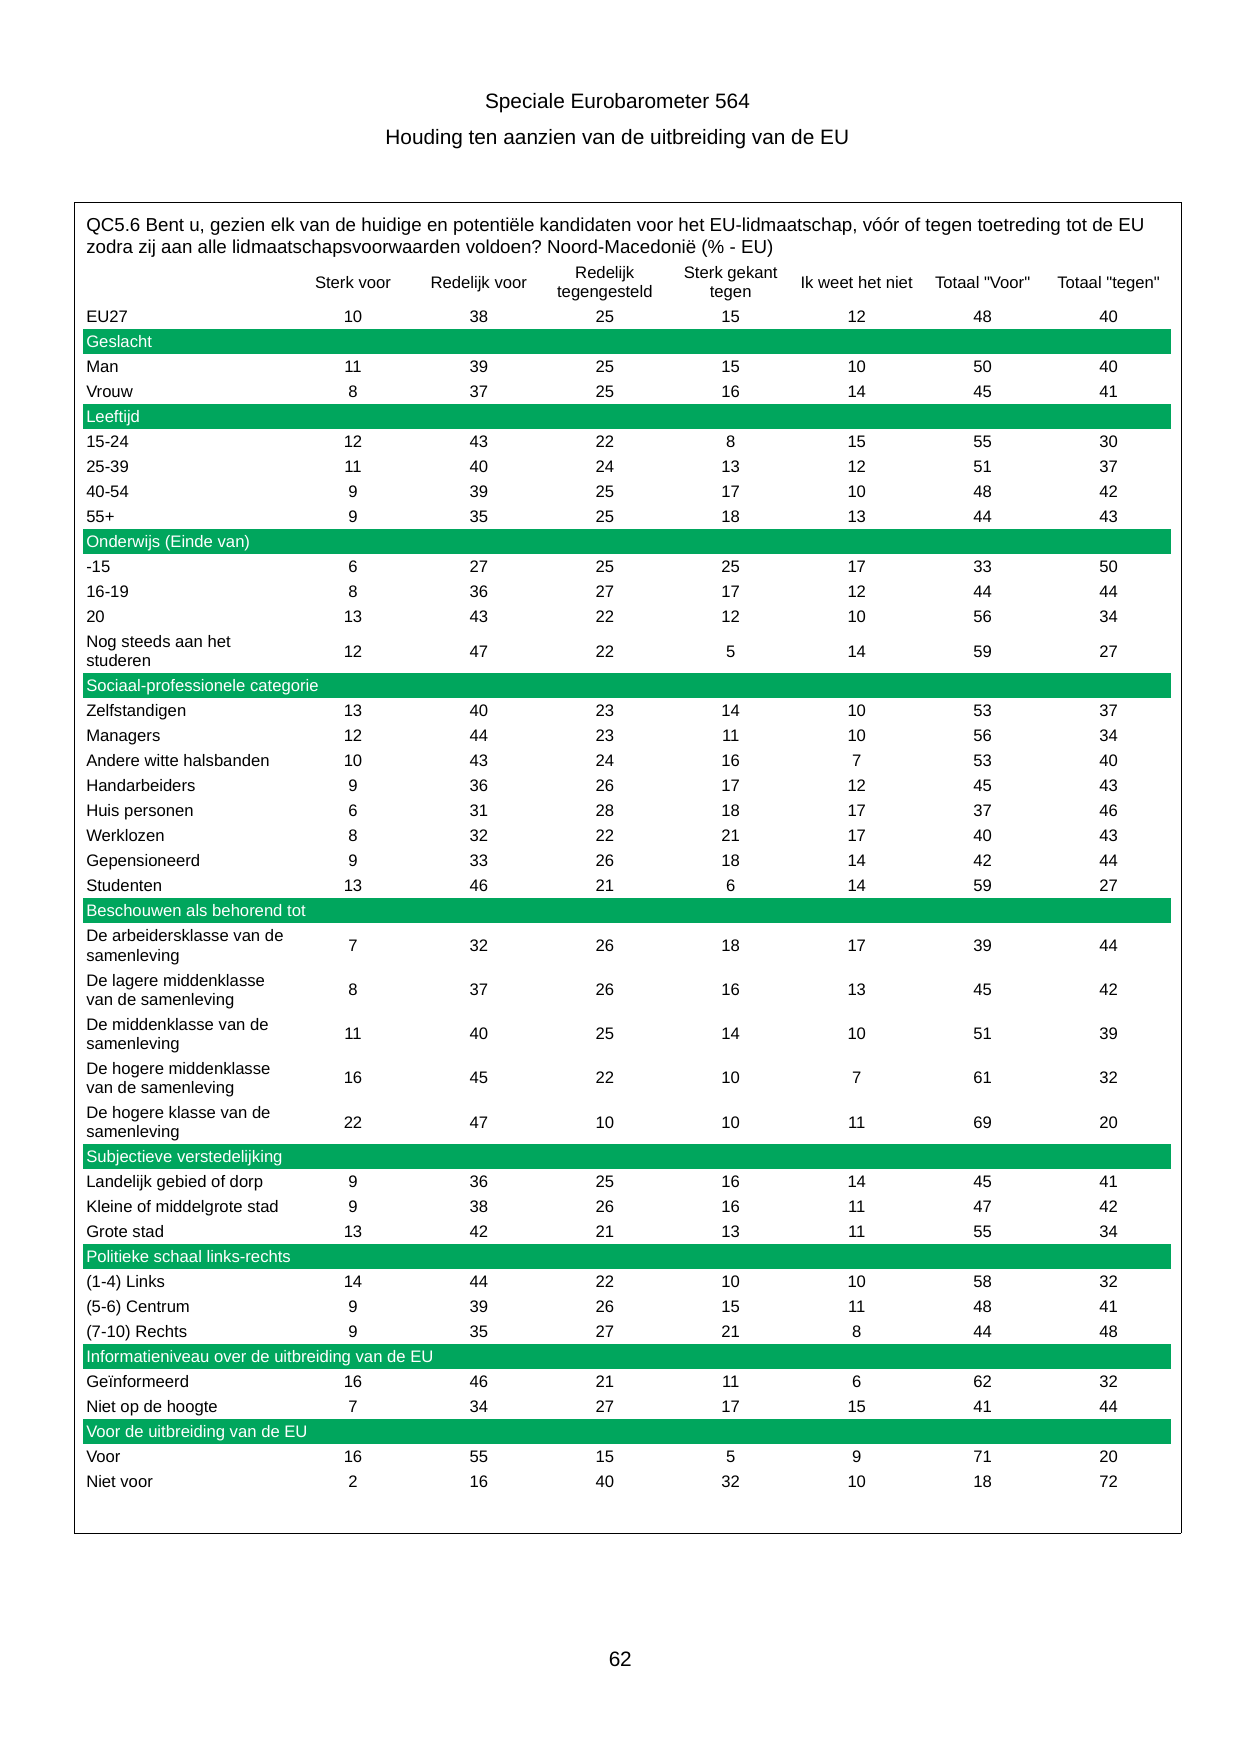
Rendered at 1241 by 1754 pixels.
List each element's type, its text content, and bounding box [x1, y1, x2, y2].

table_cell 22 [542, 1269, 667, 1294]
table_cell 34 [1045, 723, 1171, 748]
table_cell 21 [668, 1319, 793, 1344]
table_cell 14 [794, 629, 919, 673]
table_cell 15-24 [83, 429, 290, 454]
table_cell 25-39 [83, 454, 290, 479]
table_cell 16 [668, 1194, 793, 1219]
table_cell 10 [794, 1469, 919, 1494]
table_cell 17 [668, 1394, 793, 1419]
table_cell 10 [794, 698, 919, 723]
table_cell (7-10) Rechts [83, 1319, 290, 1344]
table_cell 26 [542, 1294, 667, 1319]
table_cell Managers [83, 723, 290, 748]
table_cell 25 [542, 1012, 667, 1056]
table_cell 43 [416, 429, 542, 454]
table_cell 25 [542, 479, 667, 504]
table_cell -15 [83, 554, 290, 579]
table_cell 8 [290, 579, 416, 604]
table_cell 45 [919, 968, 1045, 1012]
table_cell 40 [542, 1469, 667, 1494]
table_cell De hogere middenklasse van de samenleving [83, 1056, 290, 1100]
table_cell Leeftijd [83, 404, 1171, 429]
table_cell 47 [919, 1194, 1045, 1219]
table_cell 17 [668, 479, 793, 504]
table_cell 27 [542, 579, 667, 604]
table_cell 32 [416, 823, 542, 848]
table_cell 18 [668, 798, 793, 823]
table_cell 17 [794, 923, 919, 967]
table_cell 25 [542, 304, 667, 329]
table_cell 62 [919, 1369, 1045, 1394]
table_cell 16 [668, 379, 793, 404]
table_cell 40 [1045, 748, 1171, 773]
table_cell 43 [416, 604, 542, 629]
table_cell 16 [290, 1444, 416, 1469]
table_cell 9 [794, 1444, 919, 1469]
table_cell [83, 260, 290, 304]
table_cell 5 [668, 629, 793, 673]
table_cell 6 [290, 554, 416, 579]
table_cell 46 [416, 1369, 542, 1394]
table_cell 12 [290, 629, 416, 673]
table_header QC5.6 Bent u, gezien elk van de huidige en potentiële kandidaten voor het EU-lidmaatschap, vóór of tegen toetreding tot de EU zodra zij aan alle lidmaatschapsvoorwaarden voldoen? Noord-Macedonië (% - EU) [83, 211, 1171, 260]
table_cell 42 [1045, 479, 1171, 504]
table_cell 39 [416, 354, 542, 379]
table_cell 26 [542, 848, 667, 873]
table_cell 11 [794, 1294, 919, 1319]
table_cell 25 [542, 379, 667, 404]
table_cell 27 [542, 1394, 667, 1419]
table_cell 32 [1045, 1269, 1171, 1294]
table_cell 37 [1045, 454, 1171, 479]
table_cell 71 [919, 1444, 1045, 1469]
table_cell 10 [794, 354, 919, 379]
table_cell 13 [290, 1219, 416, 1244]
table_cell 18 [919, 1469, 1045, 1494]
table_cell 6 [794, 1369, 919, 1394]
table_cell 14 [794, 1169, 919, 1194]
table_cell Kleine of middelgrote stad [83, 1194, 290, 1219]
table_cell Sterk gekant tegen [668, 260, 793, 304]
table_cell 35 [416, 504, 542, 529]
table_cell 43 [416, 748, 542, 773]
table_cell 14 [794, 873, 919, 898]
table_cell Totaal "tegen" [1045, 260, 1171, 304]
table_cell 26 [542, 968, 667, 1012]
table_cell Niet voor [83, 1469, 290, 1494]
table_cell 9 [290, 1319, 416, 1344]
table_cell Politieke schaal links-rechts [83, 1244, 1171, 1269]
table_cell 56 [919, 604, 1045, 629]
table_cell Nog steeds aan het studeren [83, 629, 290, 673]
table_cell 35 [416, 1319, 542, 1344]
table_cell 27 [1045, 873, 1171, 898]
table_cell 10 [794, 1269, 919, 1294]
table_cell 8 [290, 823, 416, 848]
table_cell 45 [919, 773, 1045, 798]
table_cell 14 [668, 1012, 793, 1056]
table_cell 32 [1045, 1056, 1171, 1100]
table_cell 37 [919, 798, 1045, 823]
table_cell 43 [1045, 773, 1171, 798]
table_cell 44 [919, 1319, 1045, 1344]
table_cell Informatieniveau over de uitbreiding van de EU [83, 1344, 1171, 1369]
table_cell Vrouw [83, 379, 290, 404]
table_cell 16 [668, 1169, 793, 1194]
table_cell 26 [542, 1194, 667, 1219]
table_cell 27 [542, 1319, 667, 1344]
table_cell 40 [416, 454, 542, 479]
table_cell 33 [919, 554, 1045, 579]
table_cell 38 [416, 304, 542, 329]
table_cell Andere witte halsbanden [83, 748, 290, 773]
table_cell 31 [416, 798, 542, 823]
table_cell 8 [794, 1319, 919, 1344]
table_cell 44 [919, 504, 1045, 529]
table_cell Landelijk gebied of dorp [83, 1169, 290, 1194]
table_cell 15 [794, 1394, 919, 1419]
table_cell 22 [542, 629, 667, 673]
table_cell 12 [668, 604, 793, 629]
table_cell 55 [919, 1219, 1045, 1244]
table_cell 39 [919, 923, 1045, 967]
table_cell 11 [290, 1012, 416, 1056]
table_cell 45 [919, 1169, 1045, 1194]
table_cell 33 [416, 848, 542, 873]
table_cell 2 [290, 1469, 416, 1494]
table_cell 6 [290, 798, 416, 823]
table_cell 17 [668, 773, 793, 798]
table_cell 9 [290, 1294, 416, 1319]
table_cell 21 [542, 1369, 667, 1394]
table_cell 9 [290, 773, 416, 798]
table_cell 44 [416, 1269, 542, 1294]
table_cell 11 [668, 1369, 793, 1394]
table_cell 20 [1045, 1100, 1171, 1144]
table_cell 32 [1045, 1369, 1171, 1394]
table_cell 16 [668, 748, 793, 773]
table_cell 12 [794, 454, 919, 479]
table_cell 16 [416, 1469, 542, 1494]
table_cell Sterk voor [290, 260, 416, 304]
table_cell Niet op de hoogte [83, 1394, 290, 1419]
table_cell 42 [1045, 1194, 1171, 1219]
table_cell Sociaal-professionele categorie [83, 673, 1171, 698]
table_cell 25 [542, 1169, 667, 1194]
table_cell 14 [794, 379, 919, 404]
table_cell 13 [668, 454, 793, 479]
table_cell 17 [668, 579, 793, 604]
table_cell 47 [416, 1100, 542, 1144]
table_cell De lagere middenklasse van de samenleving [83, 968, 290, 1012]
table_cell 11 [290, 454, 416, 479]
table_cell 46 [1045, 798, 1171, 823]
table_cell 17 [794, 823, 919, 848]
table_cell 10 [794, 723, 919, 748]
table_cell 13 [794, 504, 919, 529]
table_cell 25 [542, 504, 667, 529]
table_cell Studenten [83, 873, 290, 898]
table_cell De arbeidersklasse van de samenleving [83, 923, 290, 967]
table_cell 23 [542, 723, 667, 748]
table_cell 34 [1045, 604, 1171, 629]
table_cell 56 [919, 723, 1045, 748]
table_cell 48 [919, 1294, 1045, 1319]
table_cell 9 [290, 504, 416, 529]
table_cell 14 [668, 698, 793, 723]
table_cell 42 [416, 1219, 542, 1244]
table_cell 26 [542, 773, 667, 798]
table_cell 32 [668, 1469, 793, 1494]
table_cell 21 [542, 873, 667, 898]
table_cell 13 [290, 604, 416, 629]
table_cell 16 [290, 1056, 416, 1100]
table_cell 10 [794, 1012, 919, 1056]
table_cell 40 [1045, 354, 1171, 379]
table_cell 43 [1045, 504, 1171, 529]
table_cell 11 [794, 1100, 919, 1144]
table_cell 10 [668, 1056, 793, 1100]
table_cell 10 [290, 304, 416, 329]
table_cell Voor de uitbreiding van de EU [83, 1419, 1171, 1444]
table_cell 39 [416, 1294, 542, 1319]
table_cell 13 [290, 873, 416, 898]
table_cell 39 [1045, 1012, 1171, 1056]
table_cell 27 [1045, 629, 1171, 673]
table_cell 22 [290, 1100, 416, 1144]
table_cell 10 [794, 479, 919, 504]
table_cell 15 [542, 1444, 667, 1469]
table_cell (1-4) Links [83, 1269, 290, 1294]
table_cell 30 [1045, 429, 1171, 454]
table_cell 15 [668, 304, 793, 329]
table_cell 34 [416, 1394, 542, 1419]
table_cell 38 [416, 1194, 542, 1219]
table_cell 40 [416, 1012, 542, 1056]
table_cell 22 [542, 1056, 667, 1100]
table_cell Voor [83, 1444, 290, 1469]
table_cell 59 [919, 873, 1045, 898]
table_cell 42 [1045, 968, 1171, 1012]
table_cell 40-54 [83, 479, 290, 504]
table_cell 58 [919, 1269, 1045, 1294]
table_cell 45 [919, 379, 1045, 404]
table_cell 9 [290, 479, 416, 504]
table_cell 11 [668, 723, 793, 748]
table_cell 53 [919, 748, 1045, 773]
table_cell 17 [794, 554, 919, 579]
table_cell 39 [416, 479, 542, 504]
table_cell 21 [668, 823, 793, 848]
table_cell 12 [290, 429, 416, 454]
table_cell 25 [542, 554, 667, 579]
table_cell 15 [668, 1294, 793, 1319]
table_cell De middenklasse van de samenleving [83, 1012, 290, 1056]
table_cell 9 [290, 848, 416, 873]
table_cell 12 [794, 773, 919, 798]
table_cell 61 [919, 1056, 1045, 1100]
table_cell 8 [290, 968, 416, 1012]
table_cell 20 [1045, 1444, 1171, 1469]
table_cell 24 [542, 748, 667, 773]
table_cell 42 [919, 848, 1045, 873]
table_cell Grote stad [83, 1219, 290, 1244]
table_cell 44 [416, 723, 542, 748]
table_cell Huis personen [83, 798, 290, 823]
table_cell 55 [919, 429, 1045, 454]
table_cell 48 [1045, 1319, 1171, 1344]
table_cell 12 [794, 304, 919, 329]
table_cell 10 [668, 1100, 793, 1144]
table_cell 10 [290, 748, 416, 773]
table_cell 13 [290, 698, 416, 723]
table_cell 44 [1045, 923, 1171, 967]
table_cell 17 [794, 798, 919, 823]
table_cell 36 [416, 773, 542, 798]
table_cell 25 [668, 554, 793, 579]
table_cell 11 [794, 1219, 919, 1244]
table_cell 40 [1045, 304, 1171, 329]
table_cell 9 [290, 1169, 416, 1194]
table_cell 24 [542, 454, 667, 479]
table_cell Ik weet het niet [794, 260, 919, 304]
table_cell 6 [668, 873, 793, 898]
table_cell 14 [794, 848, 919, 873]
table_cell 13 [668, 1219, 793, 1244]
table_cell 47 [416, 629, 542, 673]
table_cell 48 [919, 479, 1045, 504]
table_cell 51 [919, 454, 1045, 479]
table_cell 8 [668, 429, 793, 454]
table_cell 34 [1045, 1219, 1171, 1244]
table_cell 16-19 [83, 579, 290, 604]
table_cell 26 [542, 923, 667, 967]
table_cell 16 [290, 1369, 416, 1394]
table_cell Beschouwen als behorend tot [83, 898, 1171, 923]
table_cell Geïnformeerd [83, 1369, 290, 1394]
table_cell 40 [919, 823, 1045, 848]
table_cell 37 [1045, 698, 1171, 723]
table_cell 51 [919, 1012, 1045, 1056]
table_cell 22 [542, 429, 667, 454]
table_cell 7 [794, 748, 919, 773]
table_cell (5-6) Centrum [83, 1294, 290, 1319]
table_cell 15 [794, 429, 919, 454]
table_cell De hogere klasse van de samenleving [83, 1100, 290, 1144]
table_cell 41 [1045, 1169, 1171, 1194]
table_cell 44 [919, 579, 1045, 604]
table_cell 36 [416, 1169, 542, 1194]
table_cell 16 [668, 968, 793, 1012]
table_cell 15 [668, 354, 793, 379]
table_cell 37 [416, 968, 542, 1012]
table_cell 50 [919, 354, 1045, 379]
table_cell 11 [290, 354, 416, 379]
table_cell 10 [794, 604, 919, 629]
table_cell 41 [919, 1394, 1045, 1419]
table_cell 18 [668, 504, 793, 529]
table_cell 69 [919, 1100, 1045, 1144]
table_cell 23 [542, 698, 667, 723]
table_cell 28 [542, 798, 667, 823]
table_cell 12 [290, 723, 416, 748]
table_cell 46 [416, 873, 542, 898]
table_cell 44 [1045, 1394, 1171, 1419]
table_cell Zelfstandigen [83, 698, 290, 723]
table_cell 20 [83, 604, 290, 629]
table_cell 10 [668, 1269, 793, 1294]
table_cell 11 [794, 1194, 919, 1219]
table_cell 22 [542, 823, 667, 848]
table_cell Werklozen [83, 823, 290, 848]
table_cell 18 [668, 848, 793, 873]
table_cell 44 [1045, 579, 1171, 604]
table_cell 53 [919, 698, 1045, 723]
table_cell Handarbeiders [83, 773, 290, 798]
table_cell 10 [542, 1100, 667, 1144]
table_cell Geslacht [83, 329, 1171, 354]
table_cell 7 [794, 1056, 919, 1100]
table_cell 45 [416, 1056, 542, 1100]
table_cell 25 [542, 354, 667, 379]
table_cell 18 [668, 923, 793, 967]
table_cell 55+ [83, 504, 290, 529]
table_cell 59 [919, 629, 1045, 673]
table_cell 9 [290, 1194, 416, 1219]
table_cell 32 [416, 923, 542, 967]
table_cell 37 [416, 379, 542, 404]
table_cell 5 [668, 1444, 793, 1469]
table_cell Gepensioneerd [83, 848, 290, 873]
table_cell 13 [794, 968, 919, 1012]
table_cell 41 [1045, 1294, 1171, 1319]
table_cell 44 [1045, 848, 1171, 873]
table_cell Totaal "Voor" [919, 260, 1045, 304]
table_cell 72 [1045, 1469, 1171, 1494]
table_cell Onderwijs (Einde van) [83, 529, 1171, 554]
table_cell 27 [416, 554, 542, 579]
table_cell 21 [542, 1219, 667, 1244]
table_cell 14 [290, 1269, 416, 1294]
table_cell 40 [416, 698, 542, 723]
table_cell 22 [542, 604, 667, 629]
table_cell 8 [290, 379, 416, 404]
table_cell 41 [1045, 379, 1171, 404]
table_cell 7 [290, 1394, 416, 1419]
table_cell Man [83, 354, 290, 379]
table_cell Subjectieve verstedelijking [83, 1144, 1171, 1169]
table_cell EU27 [83, 304, 290, 329]
table_cell 36 [416, 579, 542, 604]
table_cell 7 [290, 923, 416, 967]
table_cell 43 [1045, 823, 1171, 848]
table_cell Redelijk voor [416, 260, 542, 304]
table_cell 12 [794, 579, 919, 604]
table_cell 50 [1045, 554, 1171, 579]
table_cell Redelijk tegengesteld [542, 260, 667, 304]
table_cell 55 [416, 1444, 542, 1469]
table_cell 48 [919, 304, 1045, 329]
